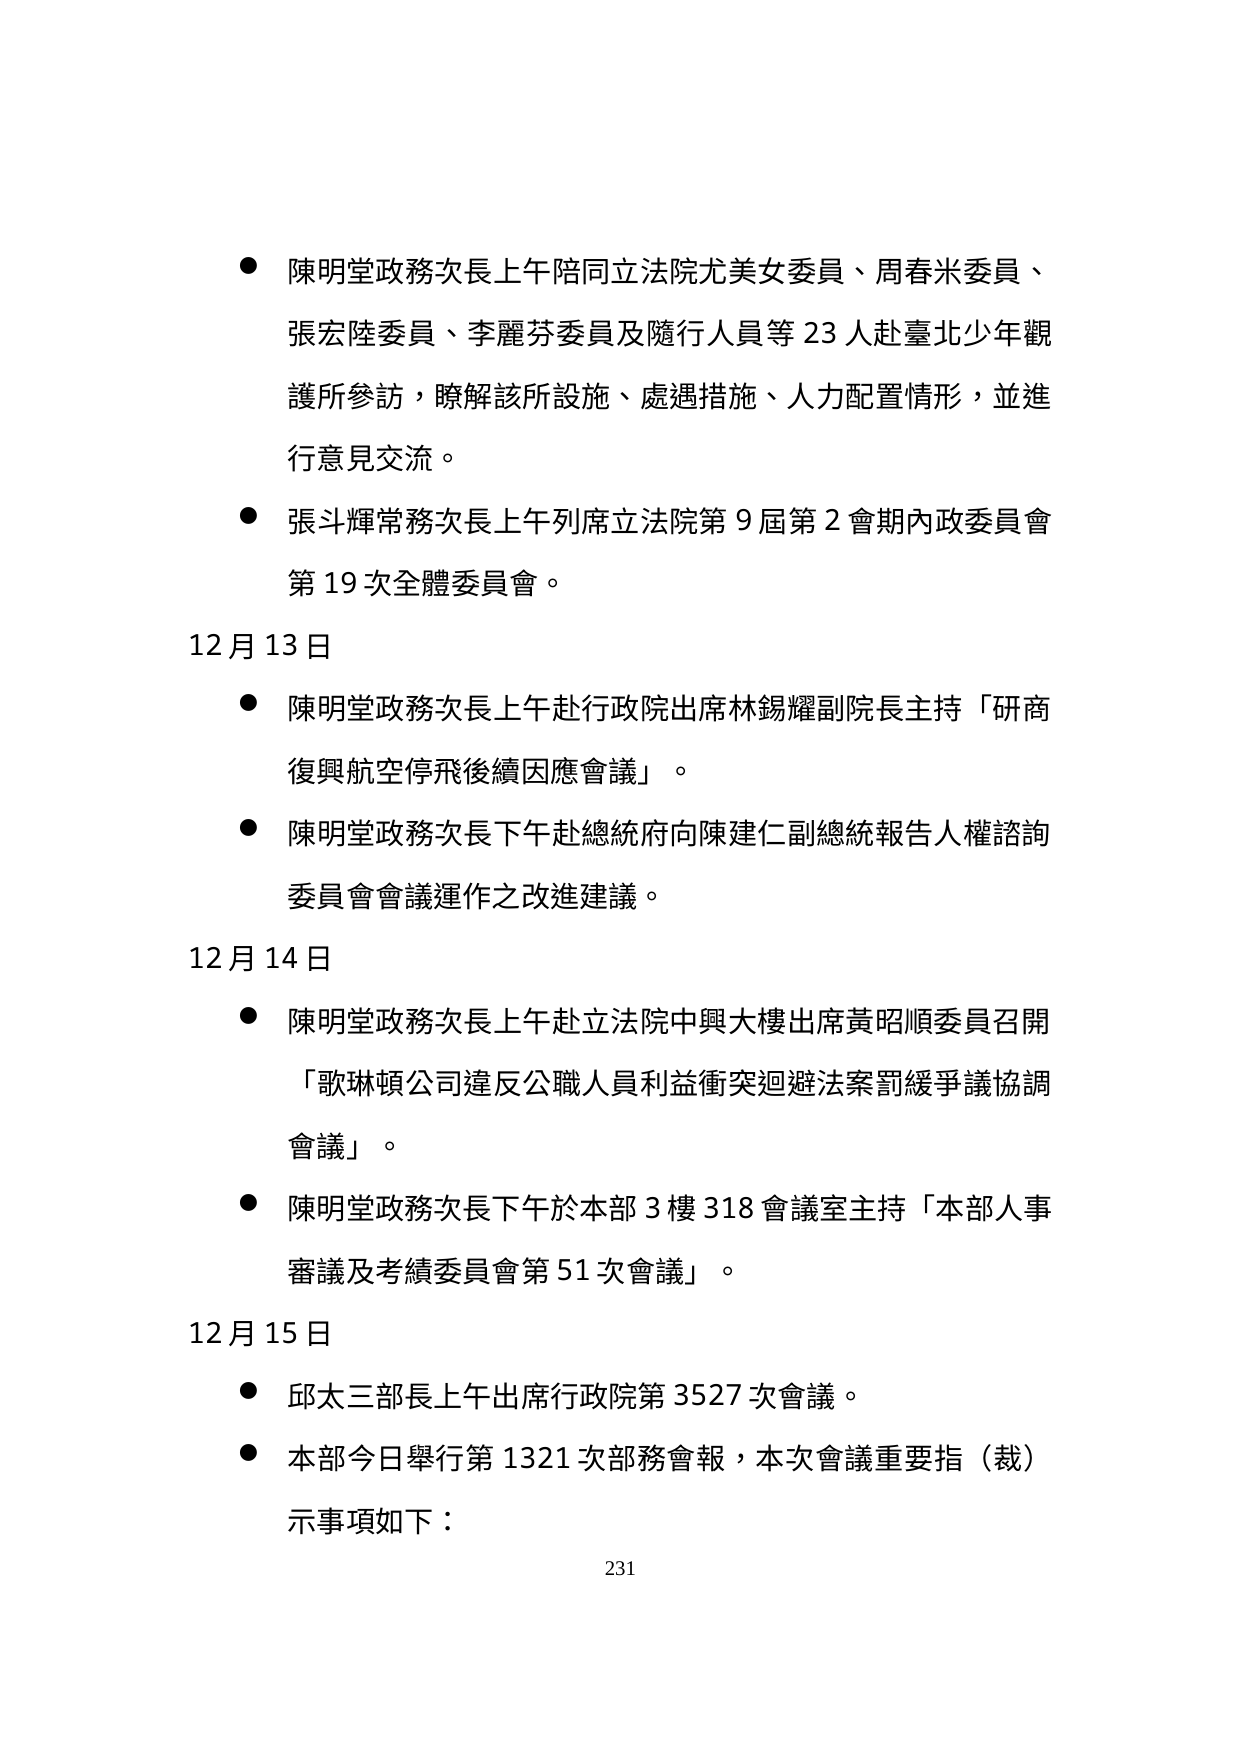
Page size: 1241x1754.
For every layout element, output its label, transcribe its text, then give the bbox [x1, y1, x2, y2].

text 12月13日 [187, 603, 1053, 665]
text 12月14日 [187, 915, 1053, 978]
list 陳明堂政務次長下午赴總統府向陳建仁副總統報告人權諮詢委員會會議運作之改進建議。 [237, 790, 1053, 915]
list 陳明堂政務次長上午陪同立法院尤美女委員、周春米委員、張宏陸委員、李麗芬委員及隨行人員等23人赴臺北少年觀護所參訪，瞭解該所設施、處遇措施、人力配置情形，並進行意見交流。 [237, 228, 1053, 478]
text 12月15日 [187, 1290, 1053, 1353]
list 張斗輝常務次長上午列席立法院第9屆第2會期內政委員會第19次全體委員會。 [237, 478, 1053, 603]
list 陳明堂政務次長上午赴立法院中興大樓出席黃昭順委員召開「歌琳頓公司違反公職人員利益衝突迴避法案罰緩爭議協調會議」。 [237, 978, 1053, 1165]
list 邱太三部長上午出席行政院第3527次會議。 [237, 1353, 1053, 1415]
list 陳明堂政務次長下午於本部3樓318會議室主持「本部人事審議及考績委員會第51次會議」。 [237, 1165, 1053, 1290]
list 本部今日舉行第1321次部務會報，本次會議重要指（裁）示事項如下： [237, 1415, 1053, 1540]
list 陳明堂政務次長上午赴行政院出席林錫耀副院長主持「研商復興航空停飛後續因應會議」。 [237, 665, 1053, 790]
